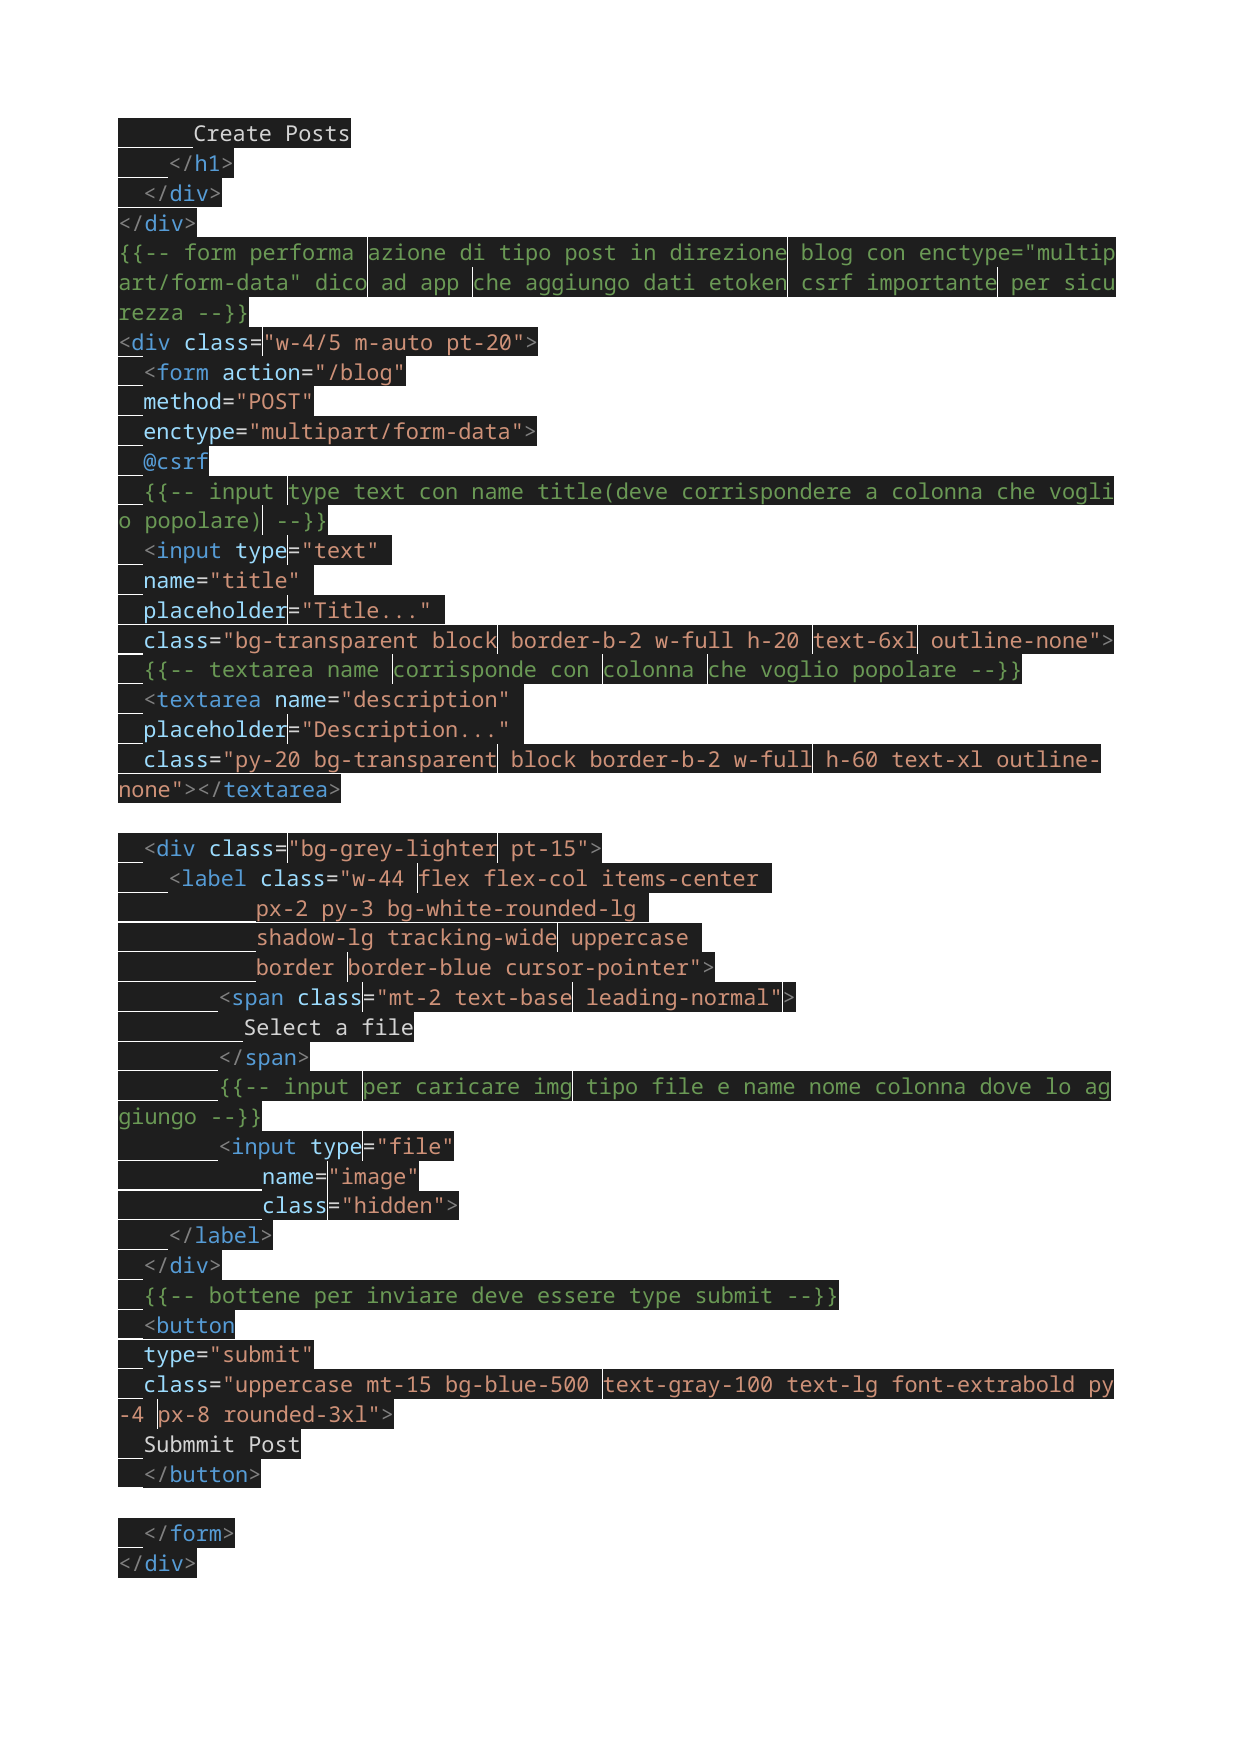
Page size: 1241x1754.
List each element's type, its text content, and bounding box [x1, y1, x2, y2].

text <div class="bg-grey-lighter pt-15"> [118, 833, 1122, 863]
text </form> [118, 1518, 1122, 1548]
text <input type="file" [118, 1131, 1122, 1161]
text <div class="w-4/5 m-auto pt-20"> [118, 327, 1122, 356]
text <button [118, 1310, 1122, 1339]
text <form action="/blog" [118, 356, 1122, 386]
text class="bg-transparent block border-b-2 w-full h-20 text-6xl outline-none"> [118, 624, 1122, 654]
text </div> [118, 1548, 1122, 1578]
text Select a file [118, 1012, 1122, 1042]
text <span class="mt-2 text-base leading-normal"> [118, 982, 1122, 1012]
text class="uppercase mt-15 bg-blue-500 text-gray-100 text-lg font-extrabold py-4 px-8 rounded-3xl"> [118, 1369, 1122, 1429]
text </button> [118, 1459, 1122, 1488]
text Create Posts [118, 118, 1122, 148]
text {{-- input type text con name title(deve corrispondere a colonna che voglio popolare) --}} [118, 476, 1122, 535]
text enctype="multipart/form-data"> [118, 416, 1122, 446]
text <label class="w-44 flex flex-col items-center [118, 863, 1122, 893]
text class="hidden"> [118, 1191, 1122, 1220]
text class="py-20 bg-transparent block border-b-2 w-full h-60 text-xl outline-none"></textarea> [118, 744, 1122, 803]
text name="image" [118, 1161, 1122, 1191]
text placeholder="Description..." [118, 714, 1122, 744]
text {{-- input per caricare img tipo file e name nome colonna dove lo aggiungo --}} [118, 1071, 1122, 1131]
text </span> [118, 1042, 1122, 1071]
text {{-- form performa azione di tipo post in direzione blog con enctype="multipart/form-data" dico ad app che aggiungo dati etoken csrf importante per sicurezza --}} [118, 237, 1122, 327]
text shadow-lg tracking-wide uppercase [118, 922, 1122, 952]
text </h1> [118, 148, 1122, 178]
text type="submit" [118, 1339, 1122, 1369]
text border border-blue cursor-pointer"> [118, 952, 1122, 982]
text method="POST" [118, 386, 1122, 416]
text <input type="text" [118, 535, 1122, 565]
text px-2 py-3 bg-white-rounded-lg [118, 893, 1122, 922]
text placeholder="Title..." [118, 595, 1122, 624]
text </div> [118, 207, 1122, 237]
text {{-- bottene per inviare deve essere type submit --}} [118, 1280, 1122, 1310]
text </div> [118, 1250, 1122, 1280]
text </label> [118, 1220, 1122, 1250]
text </div> [118, 178, 1122, 207]
text name="title" [118, 565, 1122, 595]
text @csrf [118, 446, 1122, 476]
text <textarea name="description" [118, 684, 1122, 714]
text {{-- textarea name corrisponde con colonna che voglio popolare --}} [118, 654, 1122, 684]
text Submmit Post [118, 1429, 1122, 1459]
